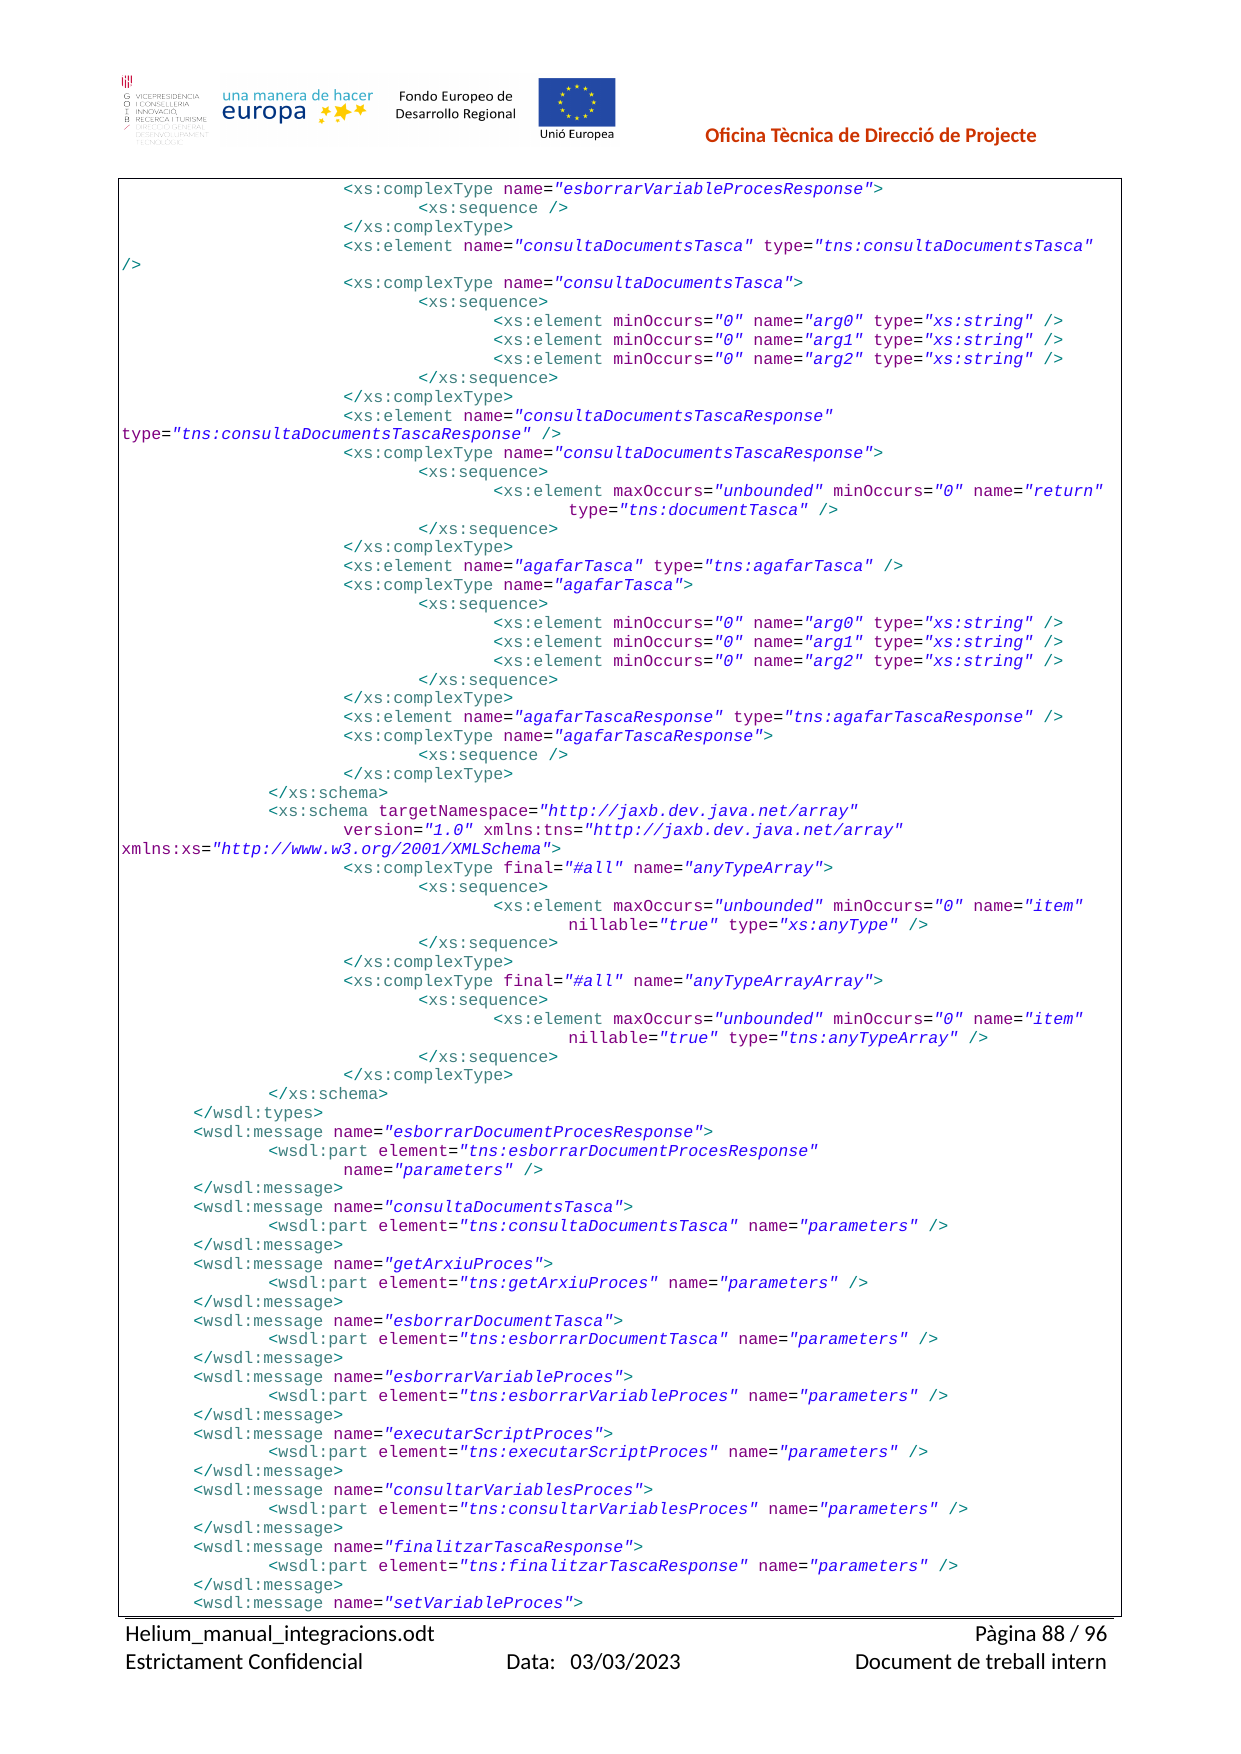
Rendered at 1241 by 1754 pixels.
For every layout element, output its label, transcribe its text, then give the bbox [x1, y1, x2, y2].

text <xs:sequence> [119, 875, 1121, 894]
text <xs:sequence> [119, 291, 1121, 310]
text <xs:complexType name="agafarTascaResponse"> [119, 724, 1121, 743]
text <xs:element maxOccurs="unbounded" minOccurs="0" name="return" [119, 479, 1121, 498]
text <xs:sequence /> [119, 197, 1121, 215]
text <xs:complexType name="esborrarVariableProcesResponse"> [119, 179, 1121, 197]
text type="tns:documentTasca" /> [119, 498, 1121, 517]
text <wsdl:part element="tns:executarScriptProces" name="parameters" /> [119, 1441, 1121, 1460]
text <xs:sequence /> [119, 743, 1121, 762]
text <wsdl:part element="tns:esborrarVariableProces" name="parameters" /> [119, 1384, 1121, 1403]
text </wsdl:message> [119, 1573, 1121, 1592]
text <wsdl:message name="executarScriptProces"> [119, 1422, 1121, 1441]
text <wsdl:message name="consultarVariablesProces"> [119, 1479, 1121, 1497]
text version="1.0" xmlns:tns="http://jaxb.dev.java.net/array" xmlns:xs="http://www.w3.org/2001/XMLSchema"> [119, 819, 1121, 856]
text <wsdl:message name="esborrarDocumentTasca"> [119, 1309, 1121, 1328]
text <wsdl:part element="tns:esborrarDocumentProcesResponse" [119, 1139, 1121, 1158]
text <xs:element minOccurs="0" name="arg0" type="xs:string" /> [119, 611, 1121, 630]
text <xs:element name="consultaDocumentsTascaResponse" type="tns:consultaDocumentsTascaResponse" /> [119, 404, 1121, 442]
text <xs:element minOccurs="0" name="arg1" type="xs:string" /> [119, 328, 1121, 347]
text <xs:element minOccurs="0" name="arg1" type="xs:string" /> [119, 630, 1121, 649]
picture [118, 73, 213, 147]
text </xs:complexType> [119, 536, 1121, 555]
text <wsdl:message name="finalitzarTascaResponse"> [119, 1535, 1121, 1554]
text <xs:schema targetNamespace="http://jaxb.dev.java.net/array" [119, 800, 1121, 819]
text <xs:element name="consultaDocumentsTasca" type="tns:consultaDocumentsTasca" /> [119, 234, 1121, 272]
text name="parameters" /> [119, 1158, 1121, 1177]
text nillable="true" type="tns:anyTypeArray" /> [119, 1026, 1121, 1045]
text <xs:complexType name="agafarTasca"> [119, 574, 1121, 592]
text </wsdl:message> [119, 1460, 1121, 1479]
text <xs:element maxOccurs="unbounded" minOccurs="0" name="item" [119, 894, 1121, 913]
text <xs:element name="agafarTascaResponse" type="tns:agafarTascaResponse" /> [119, 706, 1121, 724]
text </wsdl:message> [119, 1233, 1121, 1252]
text </wsdl:message> [119, 1403, 1121, 1422]
text </wsdl:message> [119, 1177, 1121, 1196]
text <xs:element minOccurs="0" name="arg0" type="xs:string" /> [119, 310, 1121, 328]
text <xs:element minOccurs="0" name="arg2" type="xs:string" /> [119, 347, 1121, 366]
text </xs:complexType> [119, 687, 1121, 706]
text <wsdl:message name="consultaDocumentsTasca"> [119, 1196, 1121, 1215]
text <xs:sequence> [119, 988, 1121, 1007]
text <wsdl:message name="setVariableProces"> [119, 1592, 1121, 1616]
text </wsdl:message> [119, 1347, 1121, 1366]
text </xs:sequence> [119, 668, 1121, 687]
text </xs:complexType> [119, 215, 1121, 234]
text <wsdl:message name="esborrarDocumentProcesResponse"> [119, 1120, 1121, 1139]
text </wsdl:message> [119, 1516, 1121, 1535]
picture [219, 73, 621, 147]
text </wsdl:types> [119, 1102, 1121, 1120]
text <wsdl:part element="tns:getArxiuProces" name="parameters" /> [119, 1271, 1121, 1290]
text <wsdl:message name="esborrarVariableProces"> [119, 1366, 1121, 1384]
text </xs:schema> [119, 781, 1121, 800]
text <xs:complexType final="#all" name="anyTypeArray"> [119, 856, 1121, 875]
text <xs:sequence> [119, 592, 1121, 611]
text <wsdl:part element="tns:consultarVariablesProces" name="parameters" /> [119, 1497, 1121, 1516]
text </xs:schema> [119, 1083, 1121, 1102]
text </xs:complexType> [119, 762, 1121, 781]
text <wsdl:part element="tns:consultaDocumentsTasca" name="parameters" /> [119, 1215, 1121, 1233]
text <xs:element minOccurs="0" name="arg2" type="xs:string" /> [119, 649, 1121, 668]
text </xs:complexType> [119, 951, 1121, 969]
text </xs:sequence> [119, 1045, 1121, 1064]
text </xs:sequence> [119, 366, 1121, 385]
text <wsdl:part element="tns:finalitzarTascaResponse" name="parameters" /> [119, 1554, 1121, 1573]
text <xs:complexType name="consultaDocumentsTascaResponse"> [119, 442, 1121, 461]
text <xs:sequence> [119, 461, 1121, 479]
text <xs:element name="agafarTasca" type="tns:agafarTasca" /> [119, 555, 1121, 574]
text <wsdl:message name="getArxiuProces"> [119, 1252, 1121, 1271]
text </xs:complexType> [119, 1064, 1121, 1083]
text </wsdl:message> [119, 1290, 1121, 1309]
text </xs:sequence> [119, 932, 1121, 951]
text <xs:element maxOccurs="unbounded" minOccurs="0" name="item" [119, 1007, 1121, 1026]
text <xs:complexType final="#all" name="anyTypeArrayArray"> [119, 969, 1121, 988]
text <wsdl:part element="tns:esborrarDocumentTasca" name="parameters" /> [119, 1328, 1121, 1347]
text </xs:complexType> [119, 385, 1121, 404]
text </xs:sequence> [119, 517, 1121, 536]
text <xs:complexType name="consultaDocumentsTasca"> [119, 272, 1121, 291]
text nillable="true" type="xs:anyType" /> [119, 913, 1121, 932]
